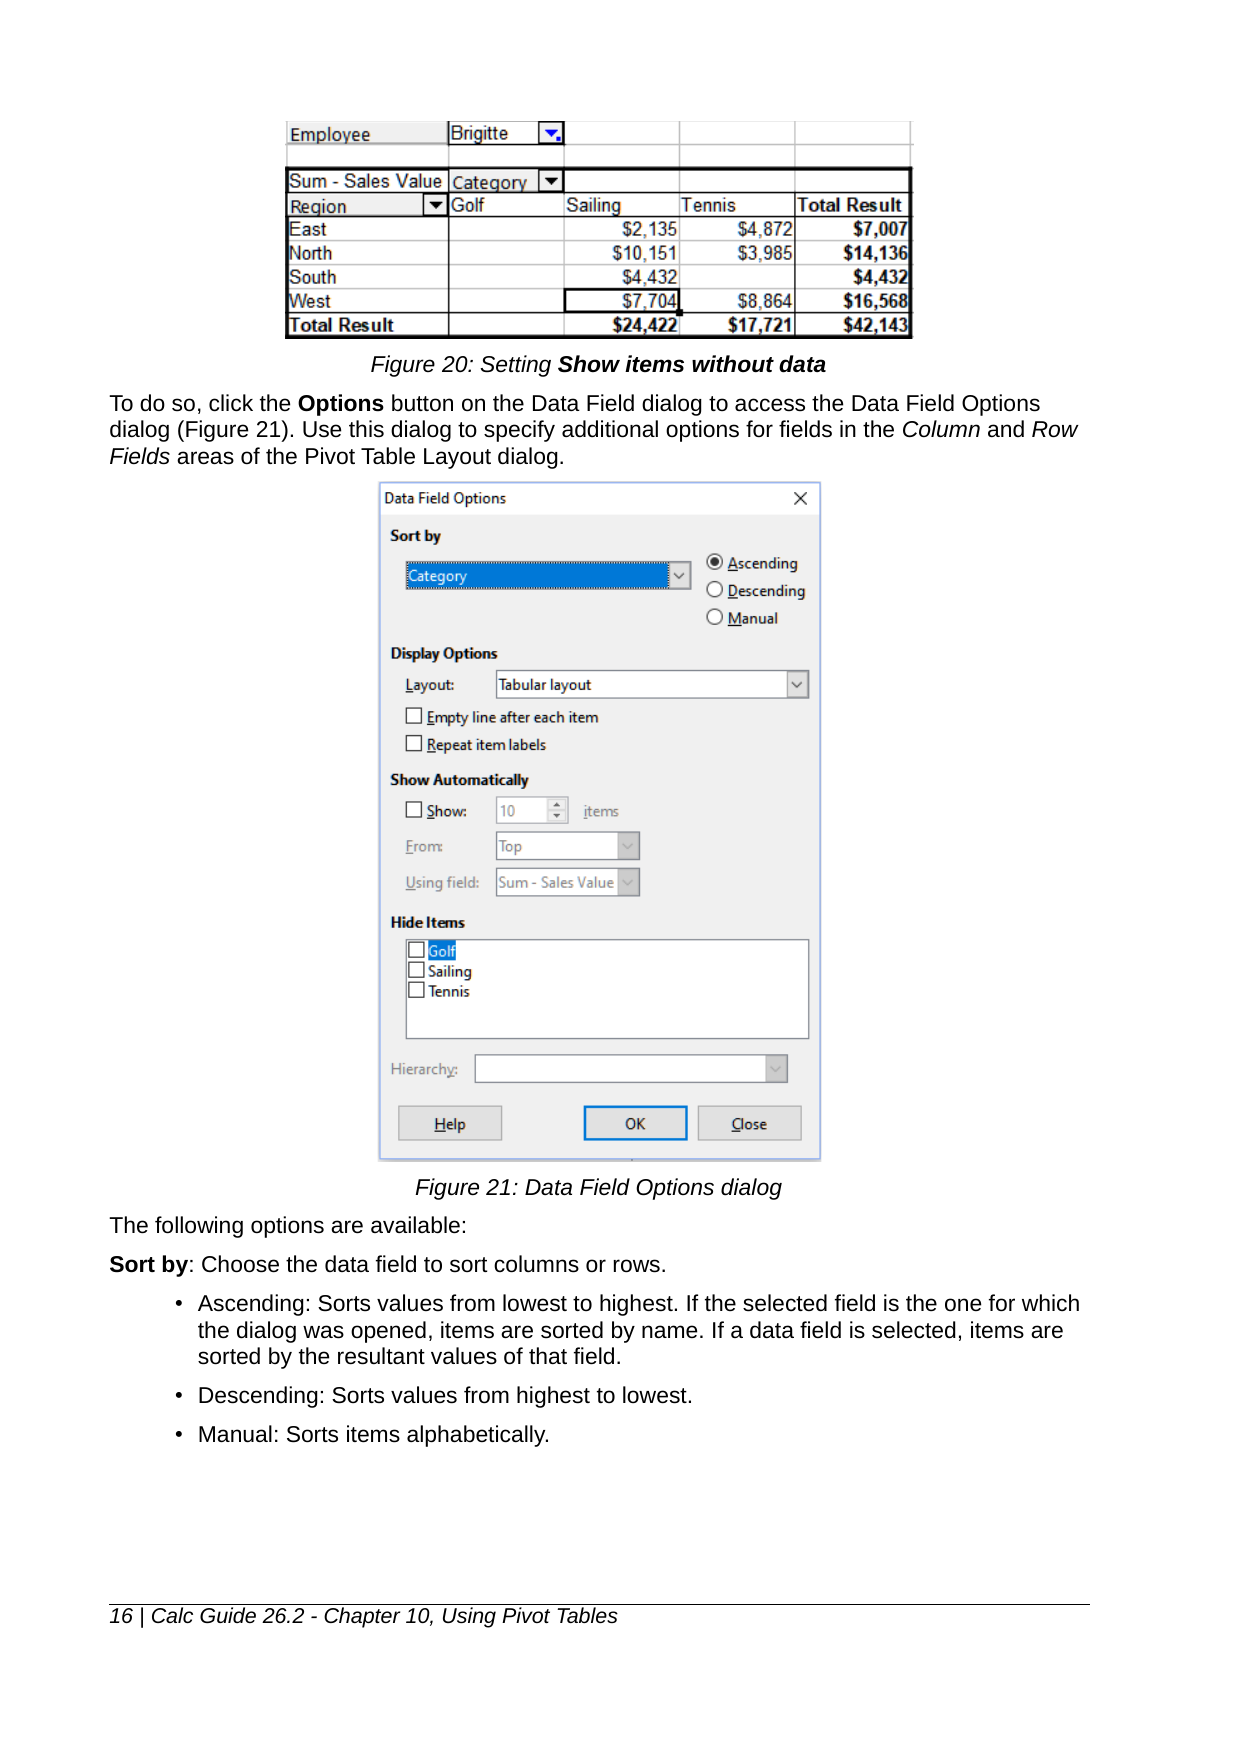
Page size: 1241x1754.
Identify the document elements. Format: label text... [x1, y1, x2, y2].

list Descending: Sorts values from highest to lowest. [183, 1382, 1090, 1408]
list Ascending: Sorts values from lowest to highest. If the selected field is the one for which the dialog was opened, items are sorted by name. If a data field is selected, items are sorted by the resultant values of that field. [183, 1290, 1090, 1369]
list Manual: Sorts items alphabetically. [183, 1421, 1090, 1447]
text Figure 20: Setting Show items without data [285, 351, 914, 378]
picture [377, 481, 822, 1162]
text Figure 21: Data Field Options dialog [378, 1174, 821, 1200]
list Sort by: Choose the data field to sort columns or rows. [109, 1251, 1090, 1278]
picture [285, 121, 914, 339]
text To do so, click the Options button on the Data Field dialog to access the Data Field Options dialog (Figure 21). Use this dialog to specify additional options for fields in the Column and Row Fields areas of the Pivot Table Layout dialog. [109, 390, 1090, 469]
text The following options are available: [109, 1212, 1090, 1239]
